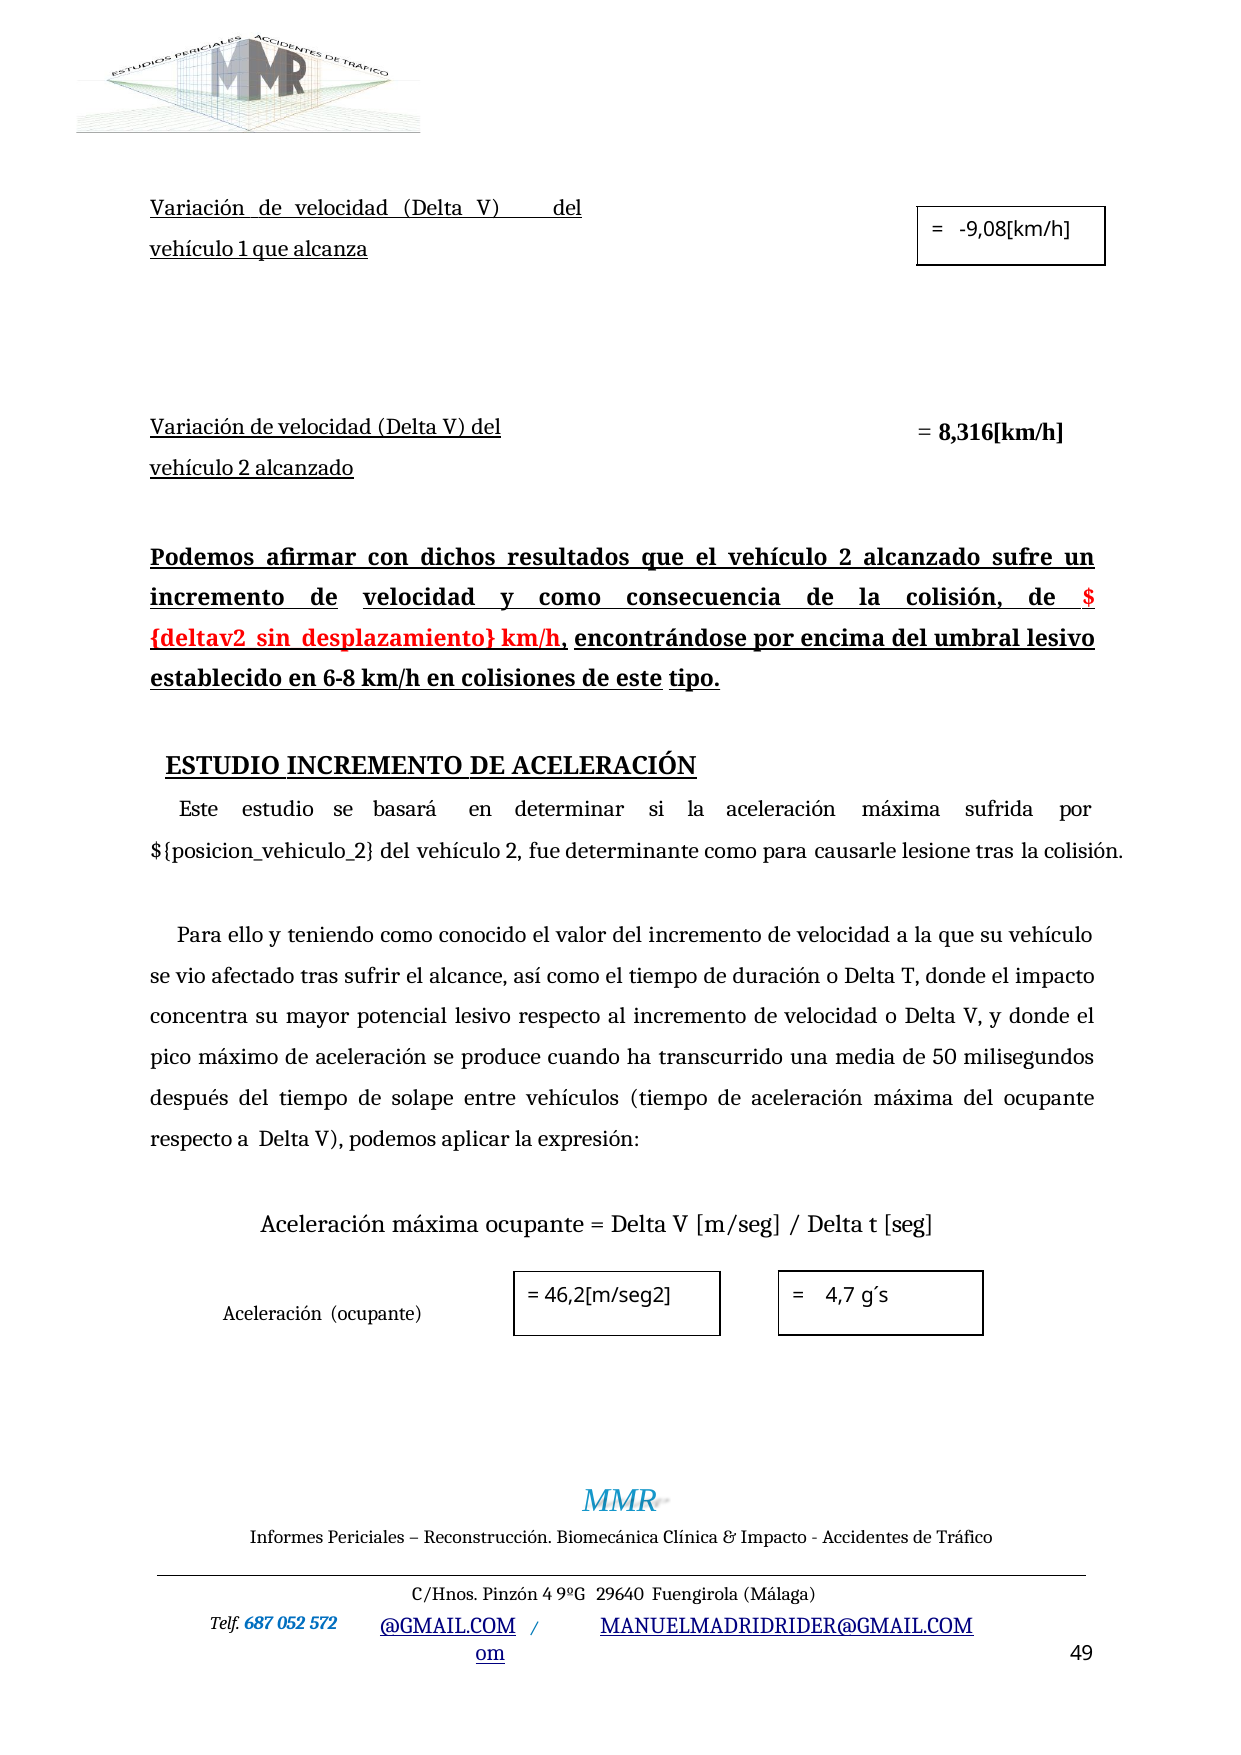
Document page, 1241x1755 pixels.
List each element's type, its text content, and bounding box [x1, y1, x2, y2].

text = 4,7 g´s [792, 1280, 982, 1308]
text Para ello y teniendo como conocido el valor del incremento de velocidad a la que su vehículo se vio afectado tras sufrir el alcance, así como el tiempo de duración o Delta T, donde el impacto concentra su mayor potencial lesivo respecto al incremento de velocidad o Delta V, y donde el pico máximo de aceleración se produce cuando ha transcurrido una media de 50 milisegundos después del tiempo de solape entre vehículos (tiempo de aceleración máxima del ocupante respecto a Delta V), podemos aplicar la expresión: [150, 922, 1095, 1152]
text Podemos afirmar con dichos resultados que el vehículo 2 alcanzado sufre un [150, 540, 1095, 567]
text [779, 1272, 982, 1334]
text Variación de velocidad (Delta V) del vehículo 1 que alcanza [150, 194, 586, 262]
text incremento de velocidad y como consecuencia de la colisión, de ${deltav2_sin_desplazamiento} km/h, encontrándose por encima del umbral lesivo establecido en 6-8 km/h en colisiones de este tipo. [150, 569, 1095, 693]
text = 46,2[m/seg2] [527, 1280, 719, 1308]
text [515, 1272, 719, 1335]
text Este estudio se basará en determinar si la aceleración máxima sufrida por [178, 796, 1152, 822]
text [918, 207, 1104, 264]
text Variación de velocidad (Delta V) del vehículo 2 alcanzado [150, 414, 586, 481]
text ${posicion_vehiculo_2} del vehículo 2, fue determinante como para causarle lesione tras la colisión. [150, 838, 1152, 864]
subtitle ESTUDIO INCREMENTO DE ACELERACIÓN [165, 748, 1152, 782]
text Aceleración máxima ocupante = Delta V [m/seg] / Delta t [seg] [260, 1209, 1152, 1238]
text [984, 1301, 1152, 1325]
text Aceleración (ocupante) [223, 1301, 513, 1325]
text = -9,08[km/h] [931, 214, 1104, 243]
text [721, 1271, 778, 1336]
